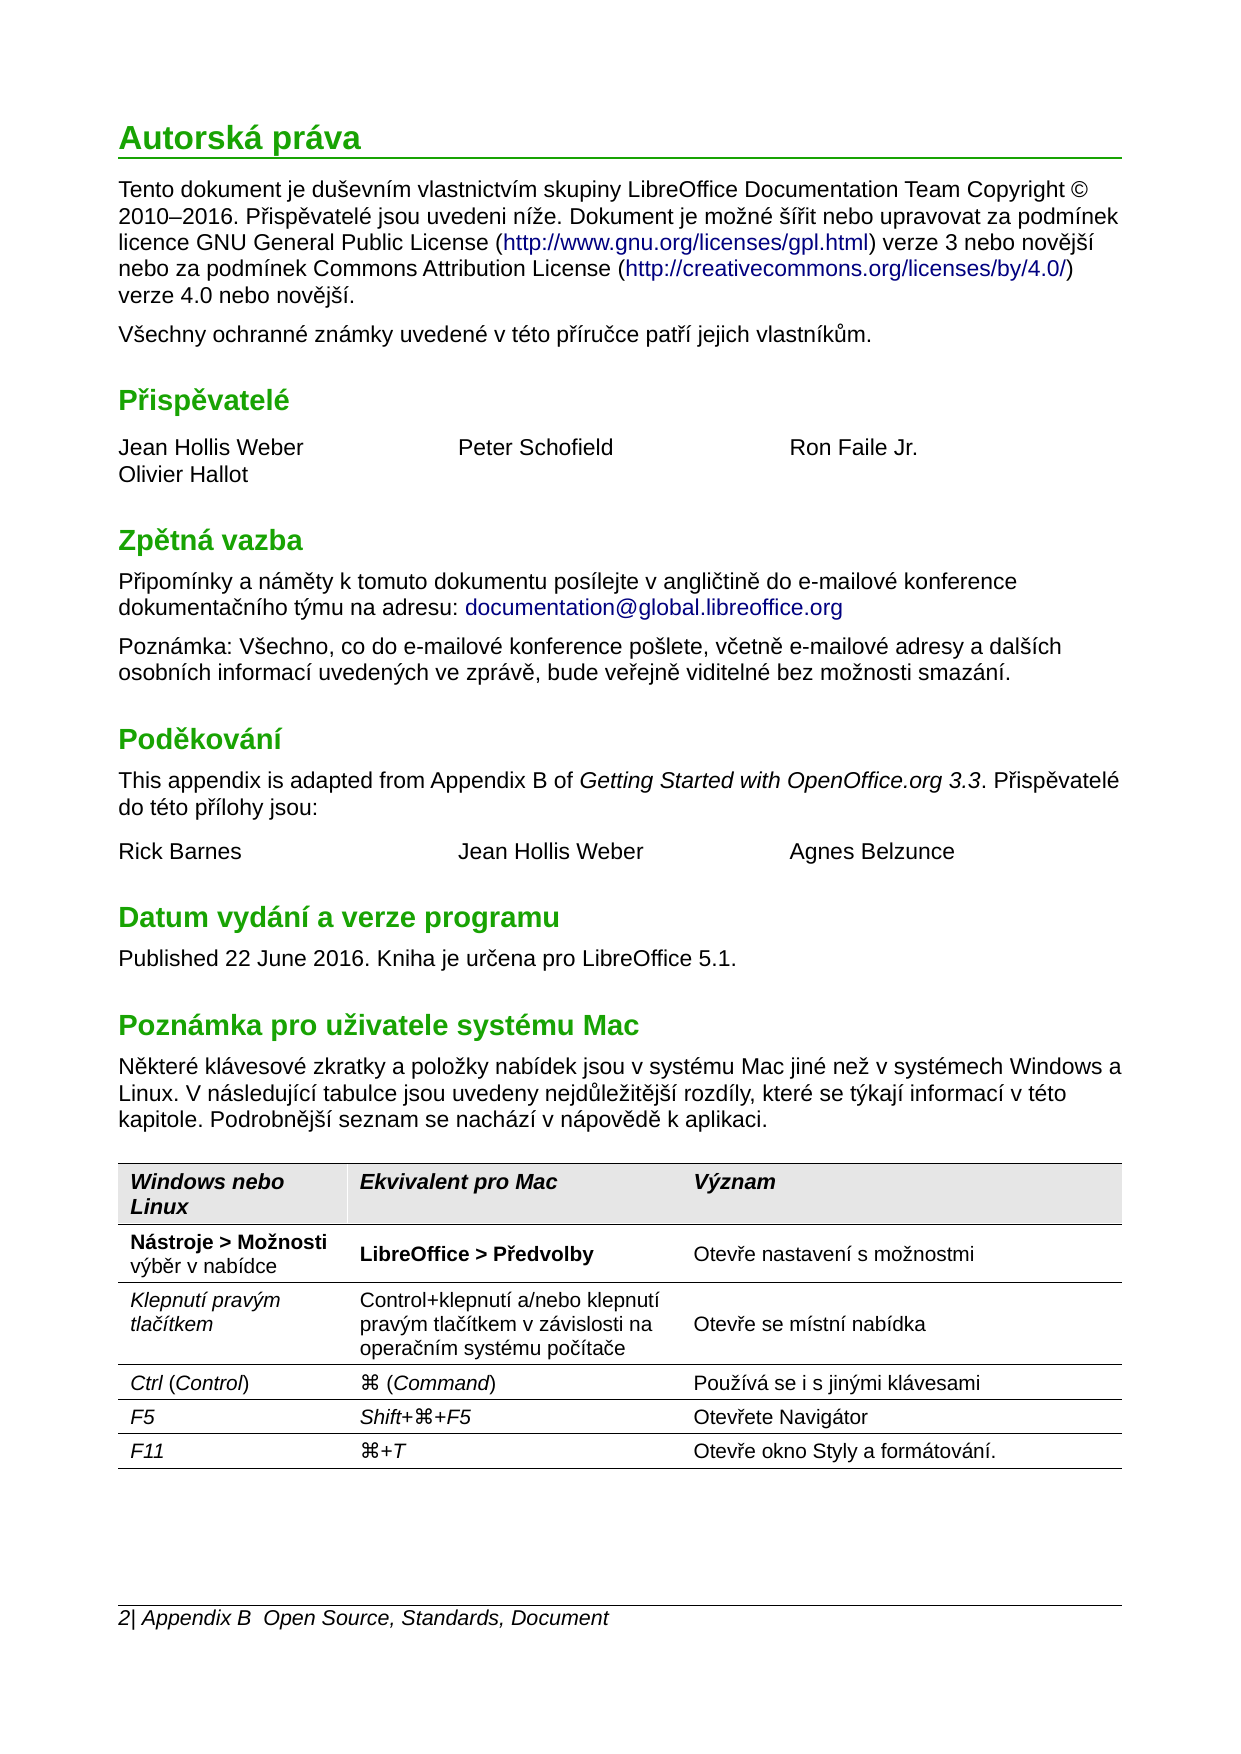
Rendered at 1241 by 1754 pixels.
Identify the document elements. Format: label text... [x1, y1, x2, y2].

table_header Agnes Belzunce [789, 838, 1122, 865]
table_cell Control+klepnutí a/nebo klepnutí pravým tlačítkem v závislosti na operačním systému počítače [348, 1283, 681, 1364]
table_cell Otevřete Navigátor [681, 1400, 1122, 1433]
table_cell Ctrl (Control) [118, 1365, 347, 1399]
table_header Ekvivalent pro Mac [348, 1164, 681, 1223]
table_header Ron Faile Jr. [789, 434, 1122, 461]
table_header Jean Hollis Weber [118, 434, 458, 461]
table_cell F11 [118, 1434, 347, 1468]
table_cell [789, 461, 1122, 487]
table_cell Klepnutí pravým tlačítkem [118, 1283, 347, 1364]
text Tento dokument je duševním vlastnictvím skupiny LibreOffice Documentation Team Copyright © 2010–2016. Přispěvatelé jsou uvedeni níže. Dokument je možné šířit nebo upravovat za podmínek licence GNU General Public License (http://www.gnu.org/licenses/gpl.html) verze 3 nebo novější nebo za podmínek Commons Attribution License (http://creativecommons.org/licenses/by/4.0/) verze 4.0 nebo novější. [118, 176, 1122, 308]
text Všechny ochranné známky uvedené v této příručce patří jejich vlastníkům. [118, 321, 1122, 347]
table_cell Otevře nastavení s možnostmi [681, 1225, 1122, 1282]
table_header Jean Hollis Weber [458, 838, 789, 865]
text Připomínky a náměty k tomuto dokumentu posílejte v angličtině do e-mailové konference dokumentačního týmu na adresu: documentation@global.libreoffice.org [118, 568, 1122, 621]
table_cell LibreOffice > Předvolby [348, 1225, 681, 1282]
table_cell Používá se i s jinými klávesami [681, 1365, 1122, 1399]
text Některé klávesové zkratky a položky nabídek jsou v systému Mac jiné než v systémech Windows a Linux. V následující tabulce jsou uvedeny nejdůležitější rozdíly, které se týkají informací v této kapitole. Podrobnější seznam se nachází v nápovědě k aplikaci. [118, 1053, 1122, 1132]
table_cell ⌘+T [348, 1434, 681, 1468]
table_cell Nástroje > Možnosti výběr v nabídce [118, 1225, 347, 1282]
table_cell Otevře se místní nabídka [681, 1283, 1122, 1364]
table_header Peter Schofield [458, 434, 789, 461]
subtitle Datum vydání a verze programu [118, 900, 1122, 934]
subtitle Poděkování [118, 722, 1122, 755]
table_header Význam [681, 1164, 1122, 1223]
text Published 22 June 2016. Kniha je určena pro LibreOffice 5.1. [118, 945, 1122, 972]
table_cell Otevře okno Styly a formátování. [681, 1434, 1122, 1468]
subtitle Poznámka pro uživatele systému Mac [118, 1008, 1122, 1041]
subtitle Autorská práva [118, 118, 1122, 157]
table_cell ⌘ (Command) [348, 1365, 681, 1399]
table_cell Shift+⌘+F5 [348, 1400, 681, 1433]
subtitle Zpětná vazba [118, 522, 1122, 556]
table_header Rick Barnes [118, 838, 458, 865]
text Poznámka: Všechno, co do e-mailové konference pošlete, včetně e-mailové adresy a dalších osobních informací uvedených ve zprávě, bude veřejně viditelné bez možnosti smazání. [118, 633, 1122, 686]
table_cell [458, 461, 789, 487]
text This appendix is adapted from Appendix B of Getting Started with OpenOffice.org 3.3. Přispěvatelé do této přílohy jsou: [118, 767, 1122, 820]
table_cell F5 [118, 1400, 347, 1433]
subtitle Přispěvatelé [118, 383, 1122, 417]
table_header Windows nebo Linux [118, 1164, 347, 1223]
table_cell Olivier Hallot [118, 461, 458, 487]
